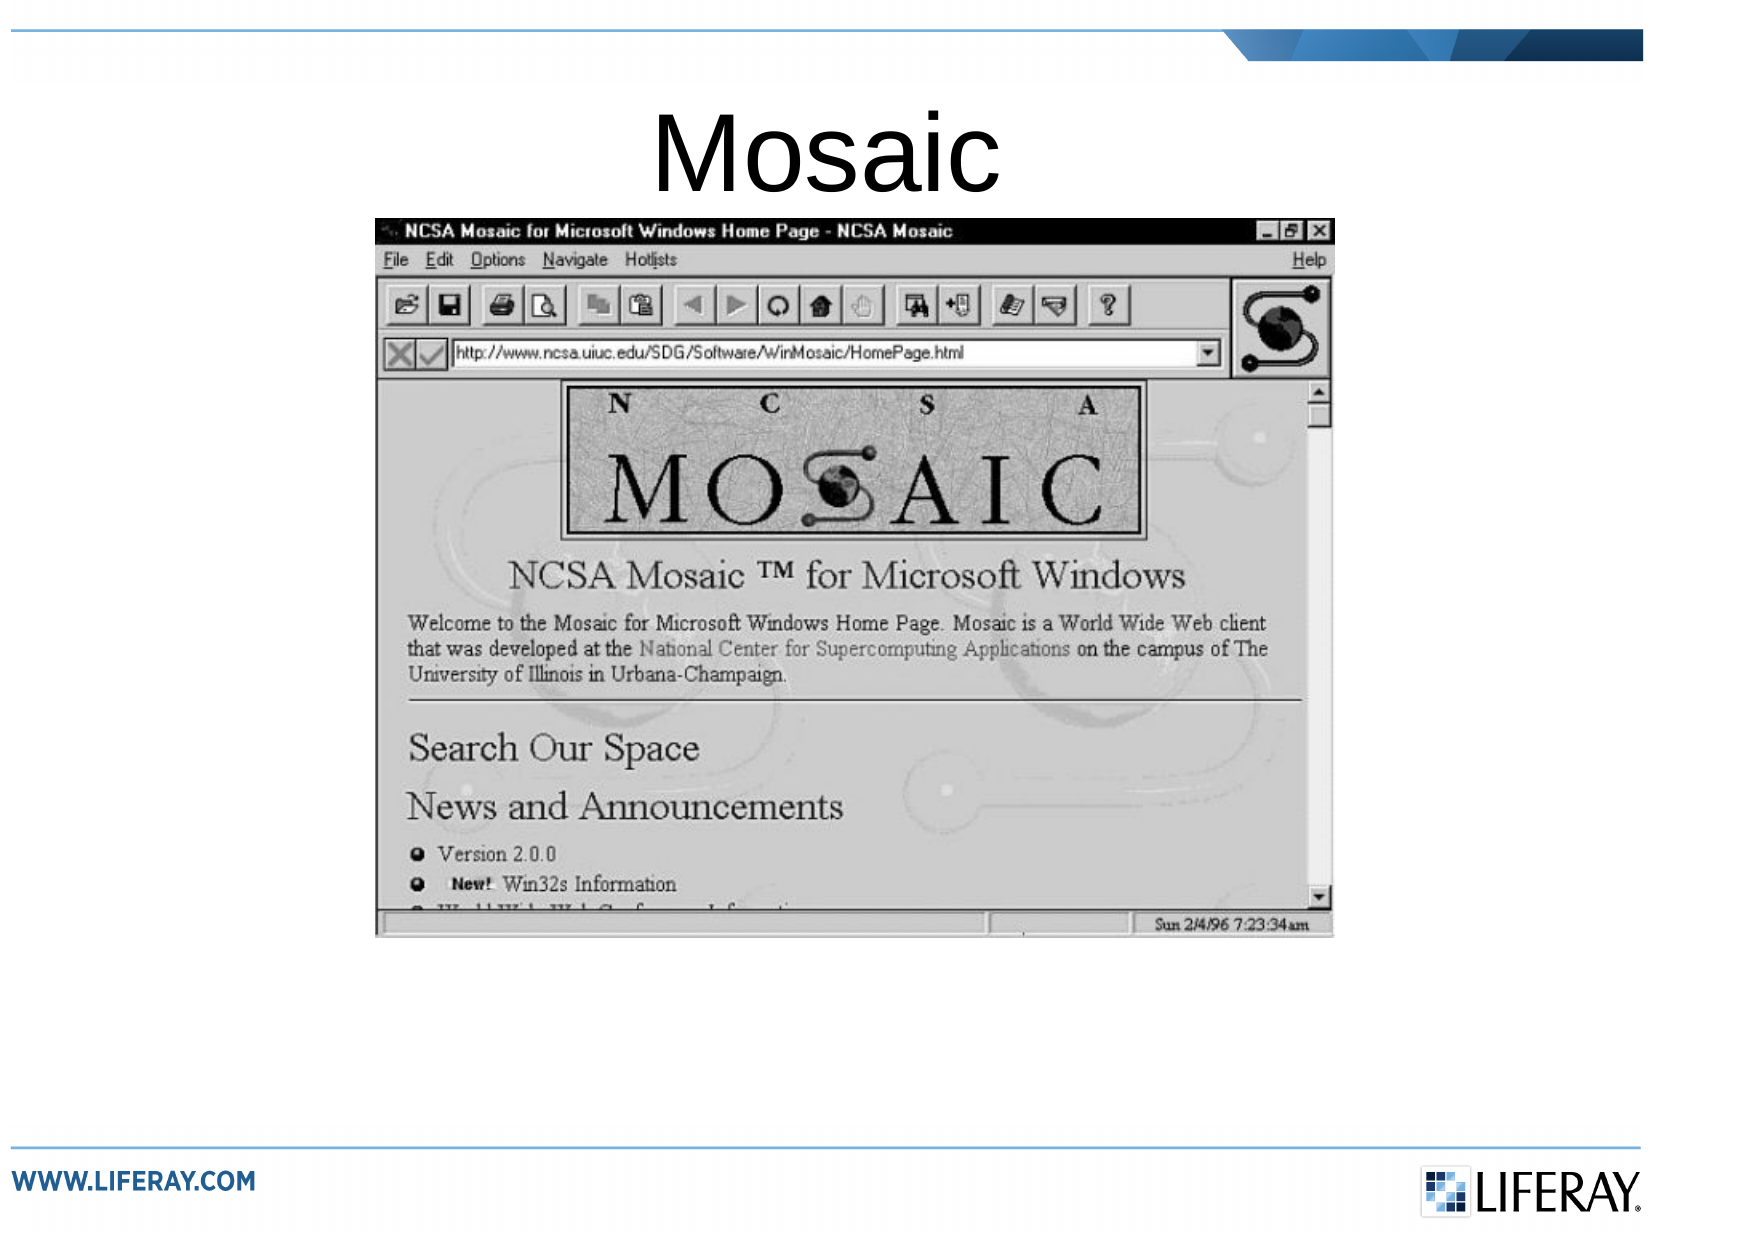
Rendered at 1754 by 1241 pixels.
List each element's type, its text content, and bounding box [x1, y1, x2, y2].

picture [11, 0, 1644, 84]
picture [375, 218, 1335, 938]
title Mosaic [82, 49, 1571, 257]
picture [9, 1124, 1642, 1234]
